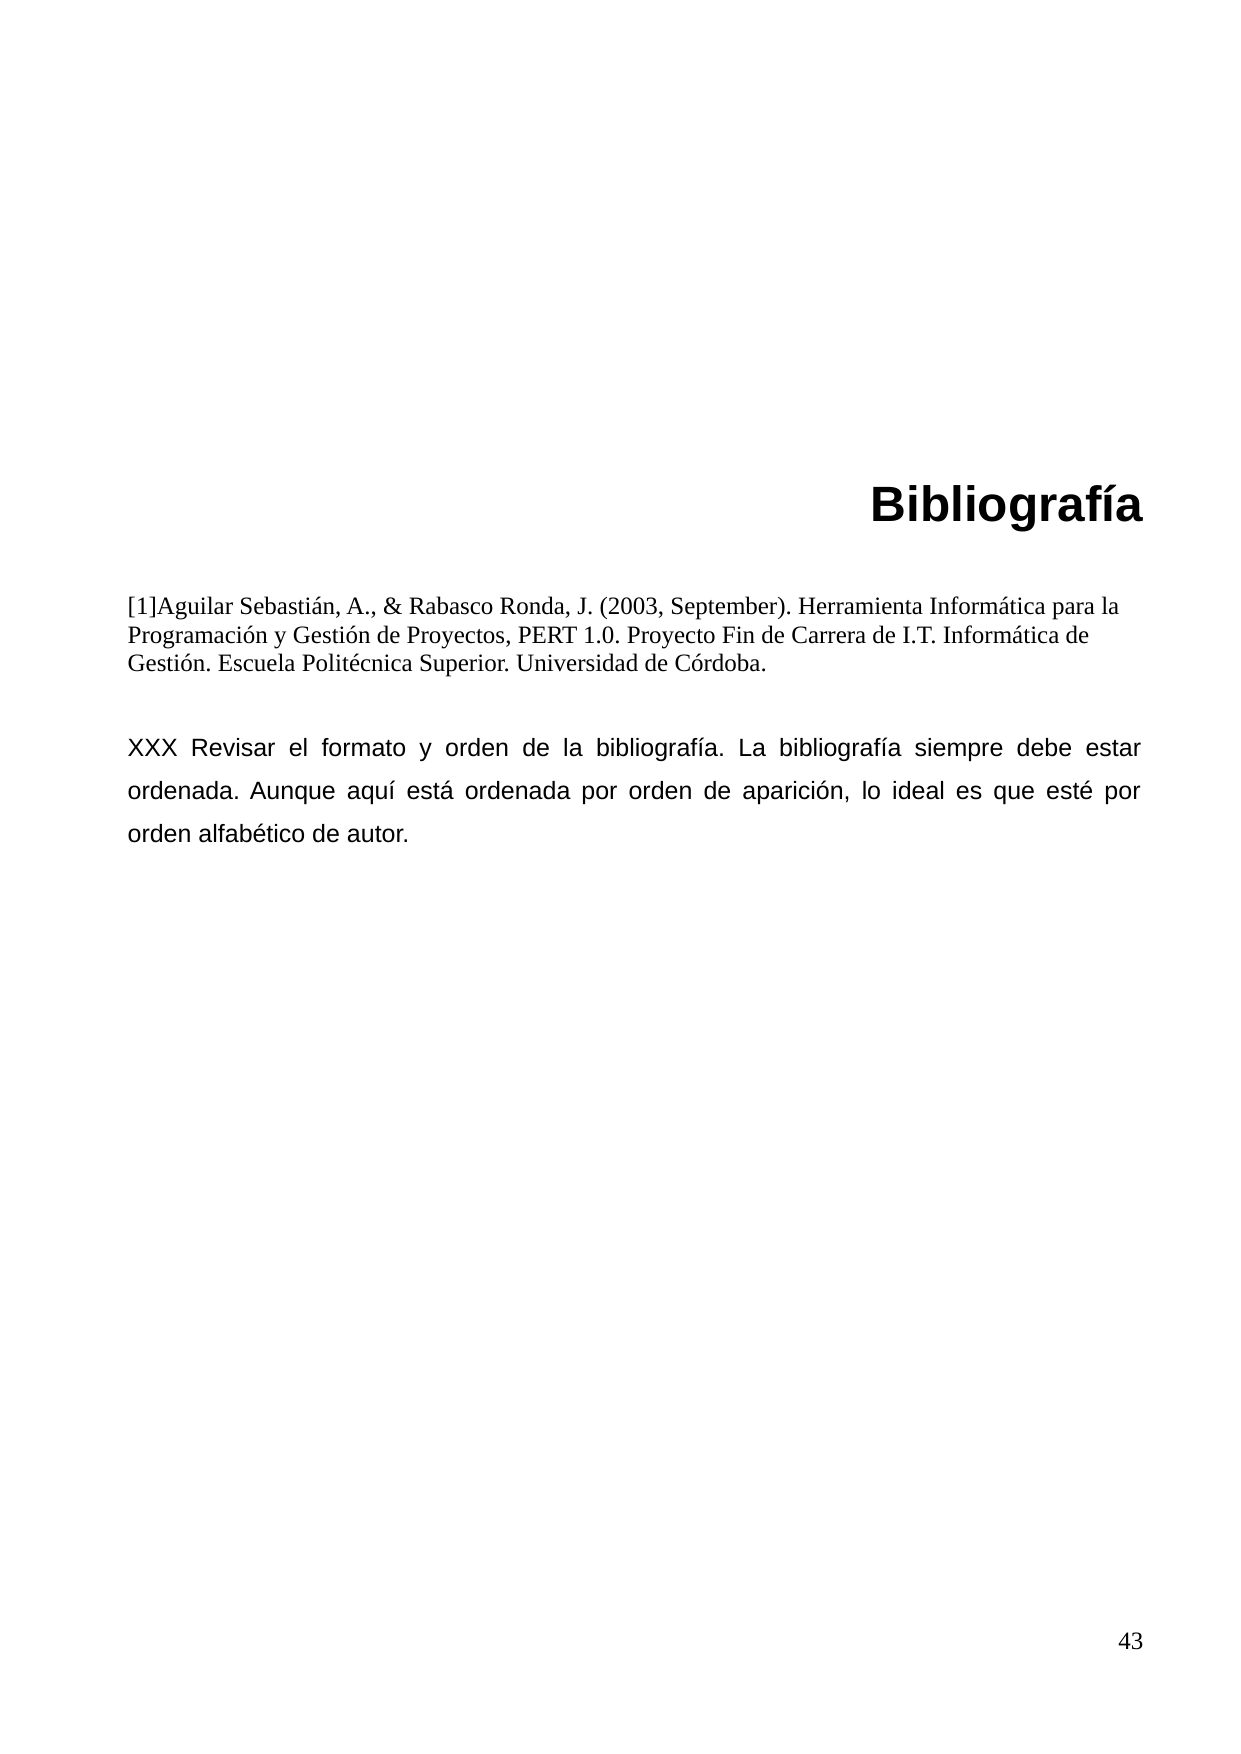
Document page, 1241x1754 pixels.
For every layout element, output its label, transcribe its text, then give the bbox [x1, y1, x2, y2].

subtitle Bibliografía [127, 475, 1143, 532]
text XXX Revisar el formato y orden de la bibliografía. La bibliografía siempre debe estar ordenada. Aunque aquí está ordenada por orden de aparición, lo ideal es que esté por orden alfabético de autor. [127, 733, 1143, 848]
text [1]Aguilar Sebastián, A., & Rabasco Ronda, J. (2003, September). Herramienta Informática para la Programación y Gestión de Proyectos, PERT 1.0. Proyecto Fin de Carrera de I.T. Informática de Gestión. Escuela Politécnica Superior. Universidad de Córdoba. [127, 591, 1143, 677]
